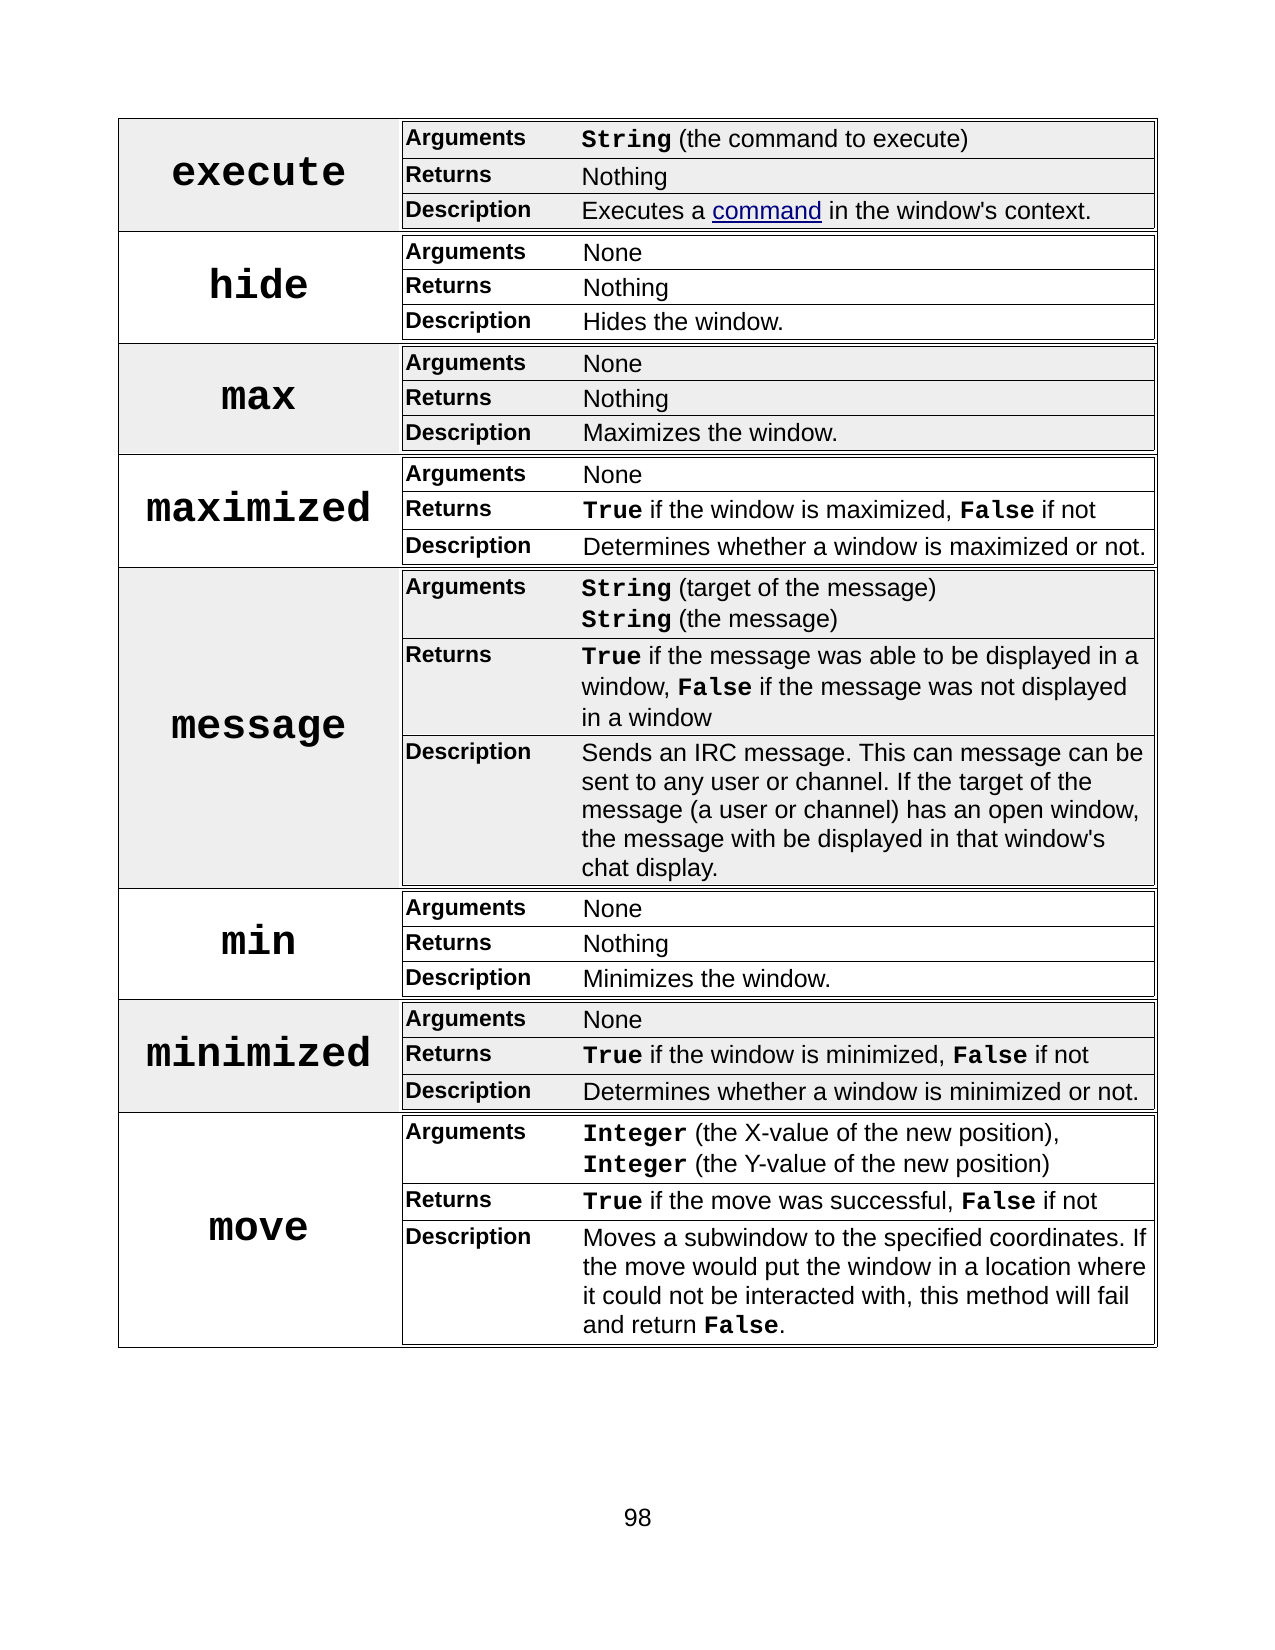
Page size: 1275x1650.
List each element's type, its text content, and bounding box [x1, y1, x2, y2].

table_cell Description [403, 194, 578, 228]
table_cell Nothing [580, 381, 1154, 415]
table_header Arguments [403, 1003, 580, 1037]
table_header Arguments [403, 122, 578, 158]
table_cell Description [403, 1221, 580, 1343]
table_cell [399, 1113, 1157, 1347]
table_cell Description [403, 416, 580, 450]
table_header None [580, 458, 1154, 491]
table_cell True if the window is maximized, False if not [580, 492, 1154, 528]
table_cell Moves a subwindow to the specified coordinates. If the move would put the window in a location where it could not be interacted with, this method will fail and return False. [580, 1221, 1154, 1343]
table_cell [399, 344, 1157, 453]
table_cell Description [403, 962, 580, 996]
table_cell Nothing [580, 927, 1154, 961]
table_cell Returns [403, 270, 580, 304]
table_header Arguments [403, 347, 580, 380]
table_cell Returns [403, 1184, 580, 1220]
table_cell hide [119, 232, 399, 342]
table_cell True if the message was able to be displayed in a window, False if the message was not displayed in a window [578, 639, 1154, 734]
table_cell True if the window is minimized, False if not [580, 1038, 1154, 1074]
table_cell max [119, 344, 399, 453]
table_cell Description [403, 736, 578, 884]
table_header String (target of the message) String (the message) [578, 571, 1154, 638]
table_cell [399, 232, 1157, 342]
table_cell Returns [403, 492, 580, 528]
table_cell move [119, 1113, 399, 1347]
table_cell Sends an IRC message. This can message can be sent to any user or channel. If the target of the message (a user or channel) has an open window, the message with be displayed in that window's chat display. [578, 736, 1154, 884]
table_cell execute [119, 119, 399, 231]
table_cell [399, 455, 1157, 567]
table_header None [580, 347, 1154, 380]
table_header None [580, 892, 1154, 926]
table_cell Maximizes the window. [580, 416, 1154, 450]
table_cell Returns [403, 1038, 580, 1074]
table_cell Determines whether a window is minimized or not. [580, 1075, 1154, 1109]
table_cell Returns [403, 159, 578, 193]
table_cell True if the move was successful, False if not [580, 1184, 1154, 1220]
table_header None [580, 1003, 1154, 1037]
table_header Integer (the X-value of the new position), Integer (the Y-value of the new position) [580, 1116, 1154, 1183]
table_cell [399, 119, 1157, 231]
table_cell [399, 568, 1157, 888]
table_header String (the command to execute) [578, 122, 1154, 158]
table_header Arguments [403, 1116, 580, 1183]
table_cell Minimizes the window. [580, 962, 1154, 996]
table_cell Description [403, 305, 580, 339]
table_cell Returns [403, 639, 578, 734]
table_header Arguments [403, 571, 578, 638]
table_cell [399, 889, 1157, 999]
table_cell Returns [403, 381, 580, 415]
table_cell Nothing [580, 270, 1154, 304]
table_cell maximized [119, 455, 399, 567]
table_header None [580, 236, 1154, 269]
table_cell Executes a command in the window's context. [578, 194, 1154, 228]
table_cell Description [403, 1075, 580, 1109]
table_cell Determines whether a window is maximized or not. [580, 530, 1154, 563]
table_cell Nothing [578, 159, 1154, 193]
table_header Arguments [403, 236, 580, 269]
table_cell min [119, 889, 399, 999]
table_header Arguments [403, 458, 580, 491]
table_cell message [119, 568, 399, 888]
table_cell minimized [119, 1000, 399, 1112]
table_header Arguments [403, 892, 580, 926]
table_cell Hides the window. [580, 305, 1154, 339]
table_cell Returns [403, 927, 580, 961]
table_cell Description [403, 530, 580, 563]
table_cell [399, 1000, 1157, 1112]
